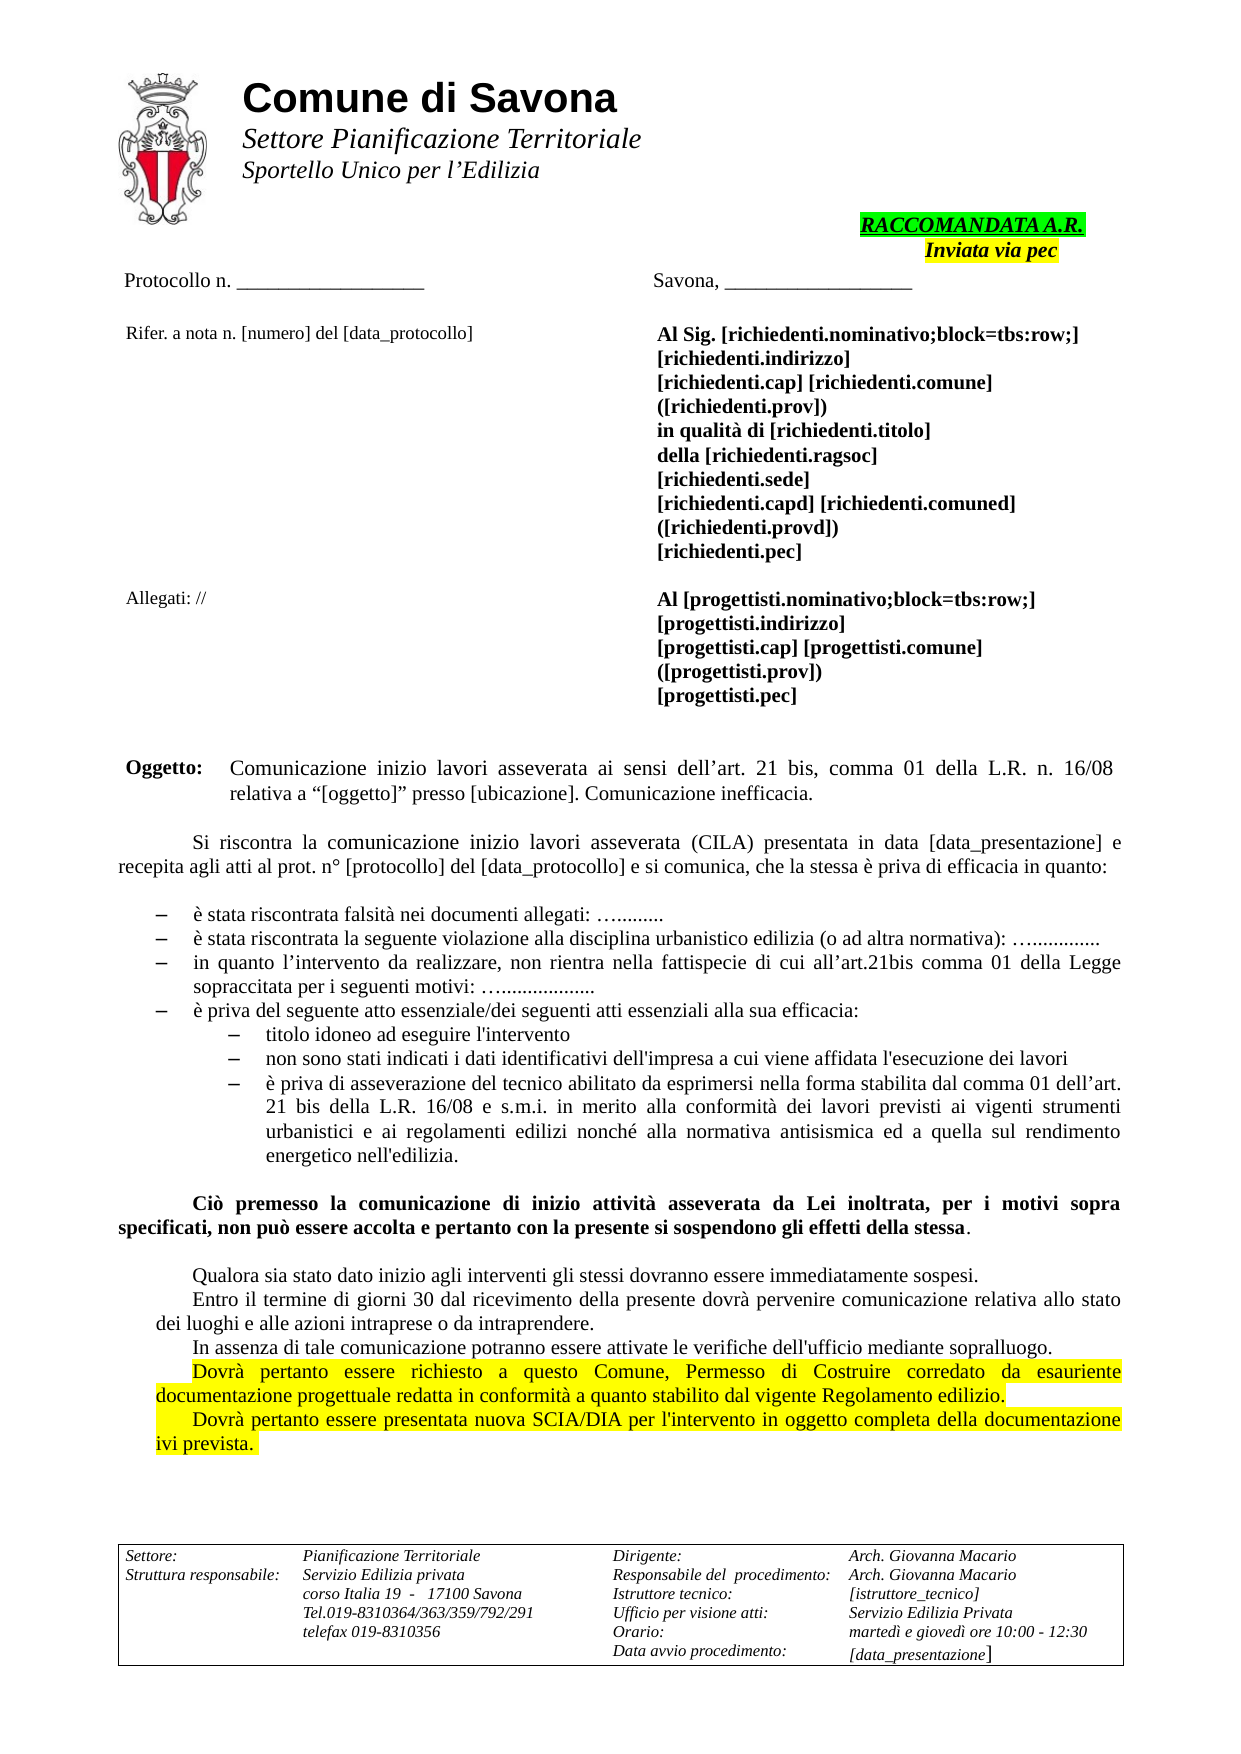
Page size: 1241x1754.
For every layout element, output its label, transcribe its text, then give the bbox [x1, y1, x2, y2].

picture [118, 73, 207, 225]
text Dovrà pertanto essere presentata nuova SCIA/DIA per l'intervento in oggetto completa della documentazione ivi prevista. [156, 1407, 1122, 1455]
text Settore Pianificazione Territoriale [207, 121, 1122, 155]
list è stata riscontrata falsità nei documenti allegati: …......... [156, 902, 1122, 926]
text Dovrà pertanto essere richiesto a questo Comune, Permesso di Costruire corredato da esauriente documentazione progettuale redatta in conformità a quanto stabilito dal vigente Regolamento edilizio. [156, 1359, 1122, 1407]
text Si riscontra la comunicazione inizio lavori asseverata (CILA) presentata in data [data_presentazione] e recepita agli atti al prot. n° [protocollo] del [data_protocollo] e si comunica, che la stessa è priva di efficacia in quanto: [118, 829, 1122, 878]
table_cell Al [progettisti.nominativo;block=tbs:row;] [progettisti.indirizzo] [progettisti.cap] [progettisti.comune] ([progettisti.prov]) [progettisti.pec] [650, 587, 1122, 731]
text Sportello Unico per l’Edilizia [207, 155, 1122, 183]
list non sono stati indicati i dati identificativi dell'impresa a cui viene affidata l'esecuzione dei lavori [228, 1046, 1122, 1070]
text In assenza di tale comunicazione potranno essere attivate le verifiche dell'ufficio mediante sopralluogo. [156, 1335, 1122, 1359]
text RACCOMANDATA A.R. [118, 212, 1122, 237]
text Entro il termine di giorni 30 dal ricevimento della presente dovrà pervenire comunicazione relativa allo stato dei luoghi e alle azioni intraprese o da intraprendere. [156, 1287, 1122, 1335]
text Comune di Savona [207, 73, 1122, 121]
table_header Al Sig. [richiedenti.nominativo;block=tbs:row;] [richiedenti.indirizzo] [richiedenti.cap] [richiedenti.comune] ([richiedenti.prov]) in qualità di [richiedenti.titolo] della [richiedenti.ragsoc] [richiedenti.sede] [richiedenti.capd] [richiedenti.comuned] ([richiedenti.provd]) [richiedenti.pec] [650, 322, 1122, 587]
text Ciò premesso la comunicazione di inizio attività asseverata da Lei inoltrata, per i motivi sopra specificati, non può essere accolta e pertanto con la presente si sospendono gli effetti della stessa. [118, 1191, 1122, 1239]
table_header Oggetto: [118, 755, 222, 804]
text Inviata via pec [118, 237, 1122, 263]
table_cell [486, 587, 649, 731]
table_header [486, 322, 649, 587]
list è priva di asseverazione del tecnico abilitato da esprimersi nella forma stabilita dal comma 01 dell’art. 21 bis della L.R. 16/08 e s.m.i. in merito alla conformità dei lavori previsti ai vigenti strumenti urbanistici e ai regolamenti edilizi nonché alla normativa antisismica ed a quella sul rendimento energetico nell'edilizia. [228, 1070, 1122, 1167]
list titolo idoneo ad eseguire l'intervento [228, 1022, 1122, 1046]
table_cell Allegati: // [118, 587, 486, 731]
table_header Comunicazione inizio lavori asseverata ai sensi dell’art. 21 bis, comma 01 della L.R. n. 16/08 relativa a “[oggetto]” presso [ubicazione]. Comunicazione inefficacia. [222, 755, 1122, 804]
list è priva del seguente atto essenziale/dei seguenti atti essenziali alla sua efficacia: [156, 998, 1122, 1022]
table_header Protocollo n. __________________ [118, 263, 647, 298]
table_header Rifer. a nota n. [numero] del [data_protocollo] [118, 322, 486, 587]
text Qualora sia stato dato inizio agli interventi gli stessi dovranno essere immediatamente sospesi. [156, 1263, 1122, 1287]
table_header Savona, __________________ [647, 263, 1122, 298]
list in quanto l’intervento da realizzare, non rientra nella fattispecie di cui all’art.21bis comma 01 della Legge sopraccitata per i seguenti motivi: ….................. [156, 950, 1122, 998]
list è stata riscontrata la seguente violazione alla disciplina urbanistico edilizia (o ad altra normativa): …............. [156, 926, 1122, 950]
